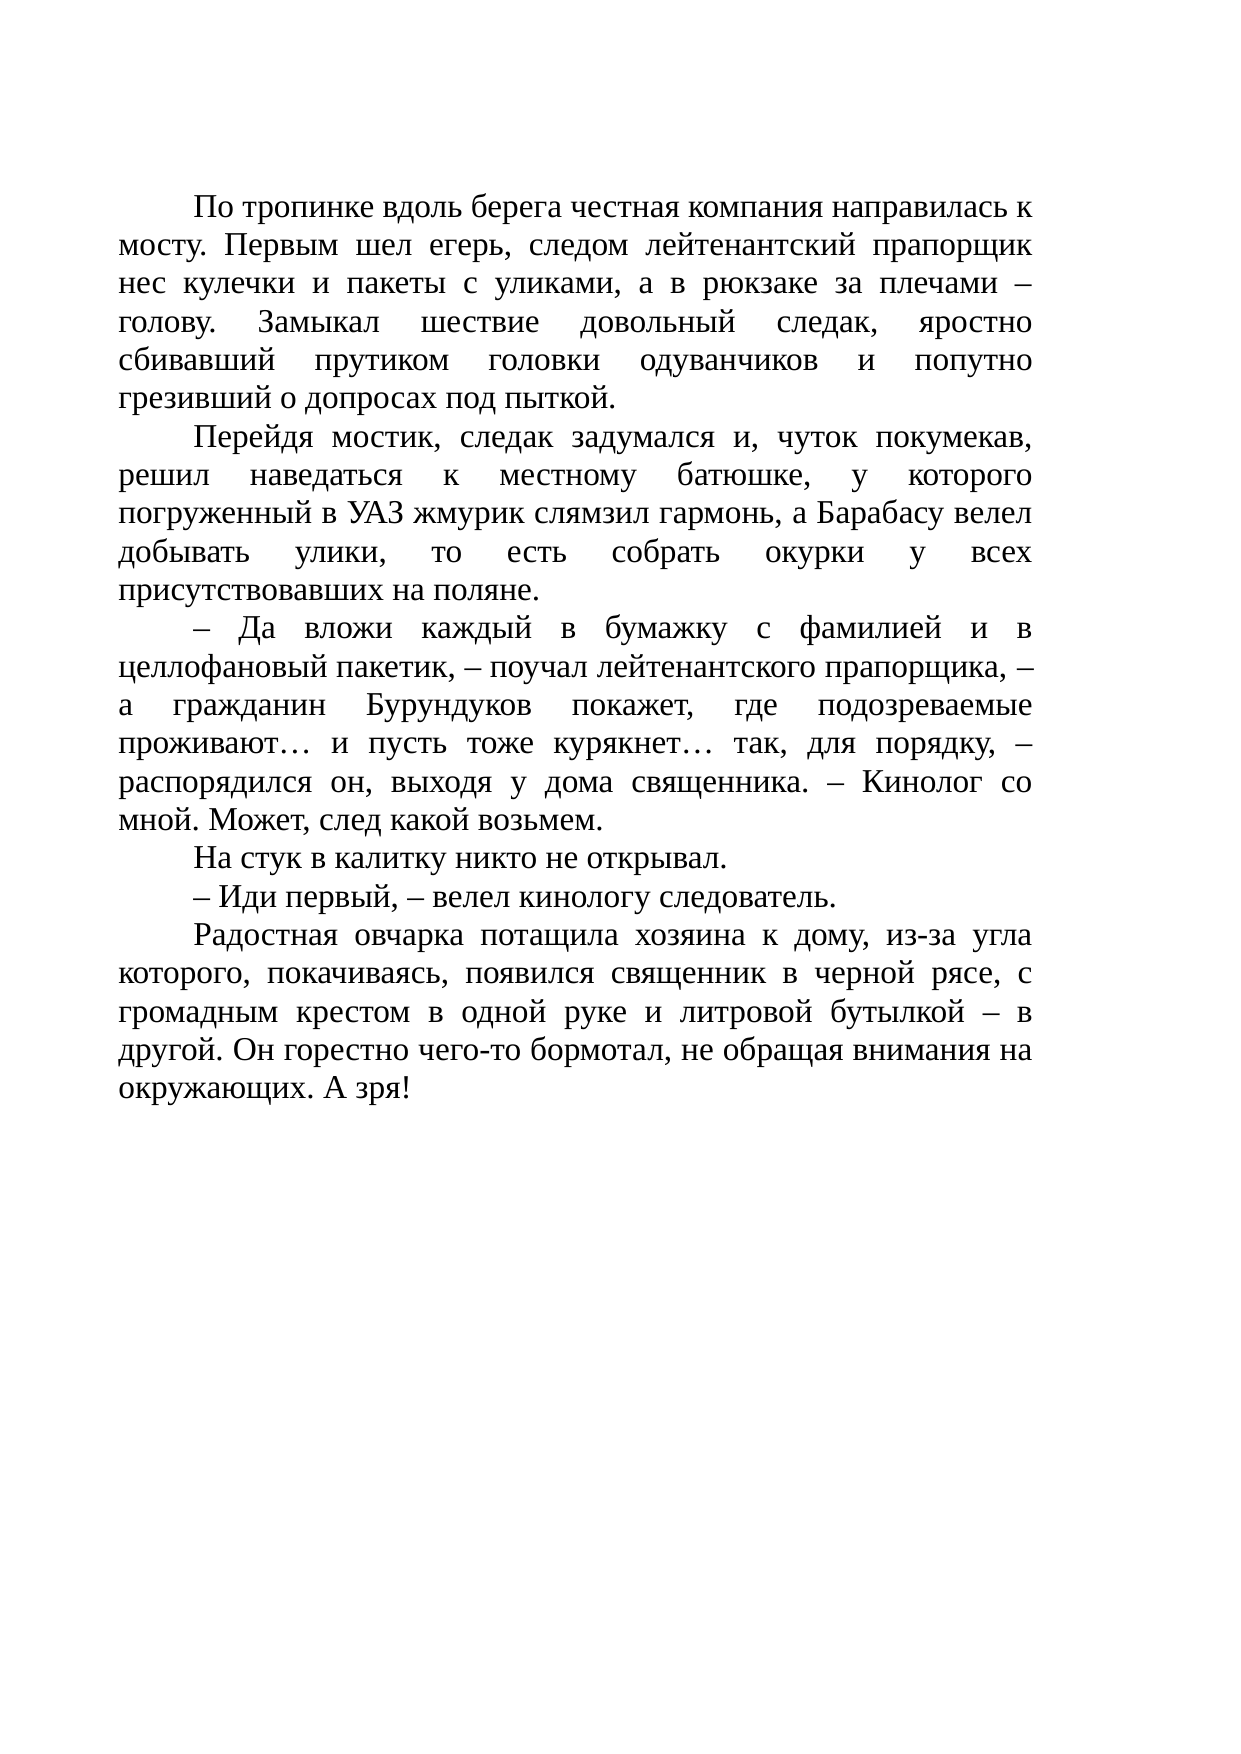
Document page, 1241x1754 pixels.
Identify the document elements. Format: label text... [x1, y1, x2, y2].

subtitle – Иди первый, – велел кинологу следователь. [118, 876, 1033, 914]
subtitle Перейдя мостик, следак задумался и, чуток покумекав, решил наведаться к местному батюшке, у которого погруженный в УАЗ жмурик слямзил гармонь, а Барабасу велел добывать улики, то есть собрать окурки у всех присутствовавших на поляне. [118, 416, 1033, 608]
subtitle Радостная овчарка потащила хозяина к дому, из-за угла которого, покачиваясь, появился священник в черной рясе, с громадным крестом в одной руке и литровой бутылкой – в другой. Он горестно чего-то бормотал, не обращая внимания на окружающих. А зря! [118, 914, 1033, 1106]
subtitle По тропинке вдоль берега честная компания направилась к мосту. Первым шел егерь, следом лейтенантский прапорщик нес кулечки и пакеты с уликами, а в рюкзаке за плечами – голову. Замыкал шествие довольный следак, яростно сбивавший прутиком головки одуванчиков и попутно грезивший о допросах под пыткой. [118, 186, 1033, 416]
subtitle – Да вложи каждый в бумажку с фамилией и в целлофановый пакетик, – поучал лейтенантского прапорщика, – а гражданин Бурундуков покажет, где подозреваемые проживают… и пусть тоже курякнет… так, для порядку, – распорядился он, выходя у дома священника. – Кинолог со мной. Может, след какой возьмем. [118, 608, 1033, 838]
subtitle На стук в калитку никто не открывал. [118, 838, 1033, 876]
